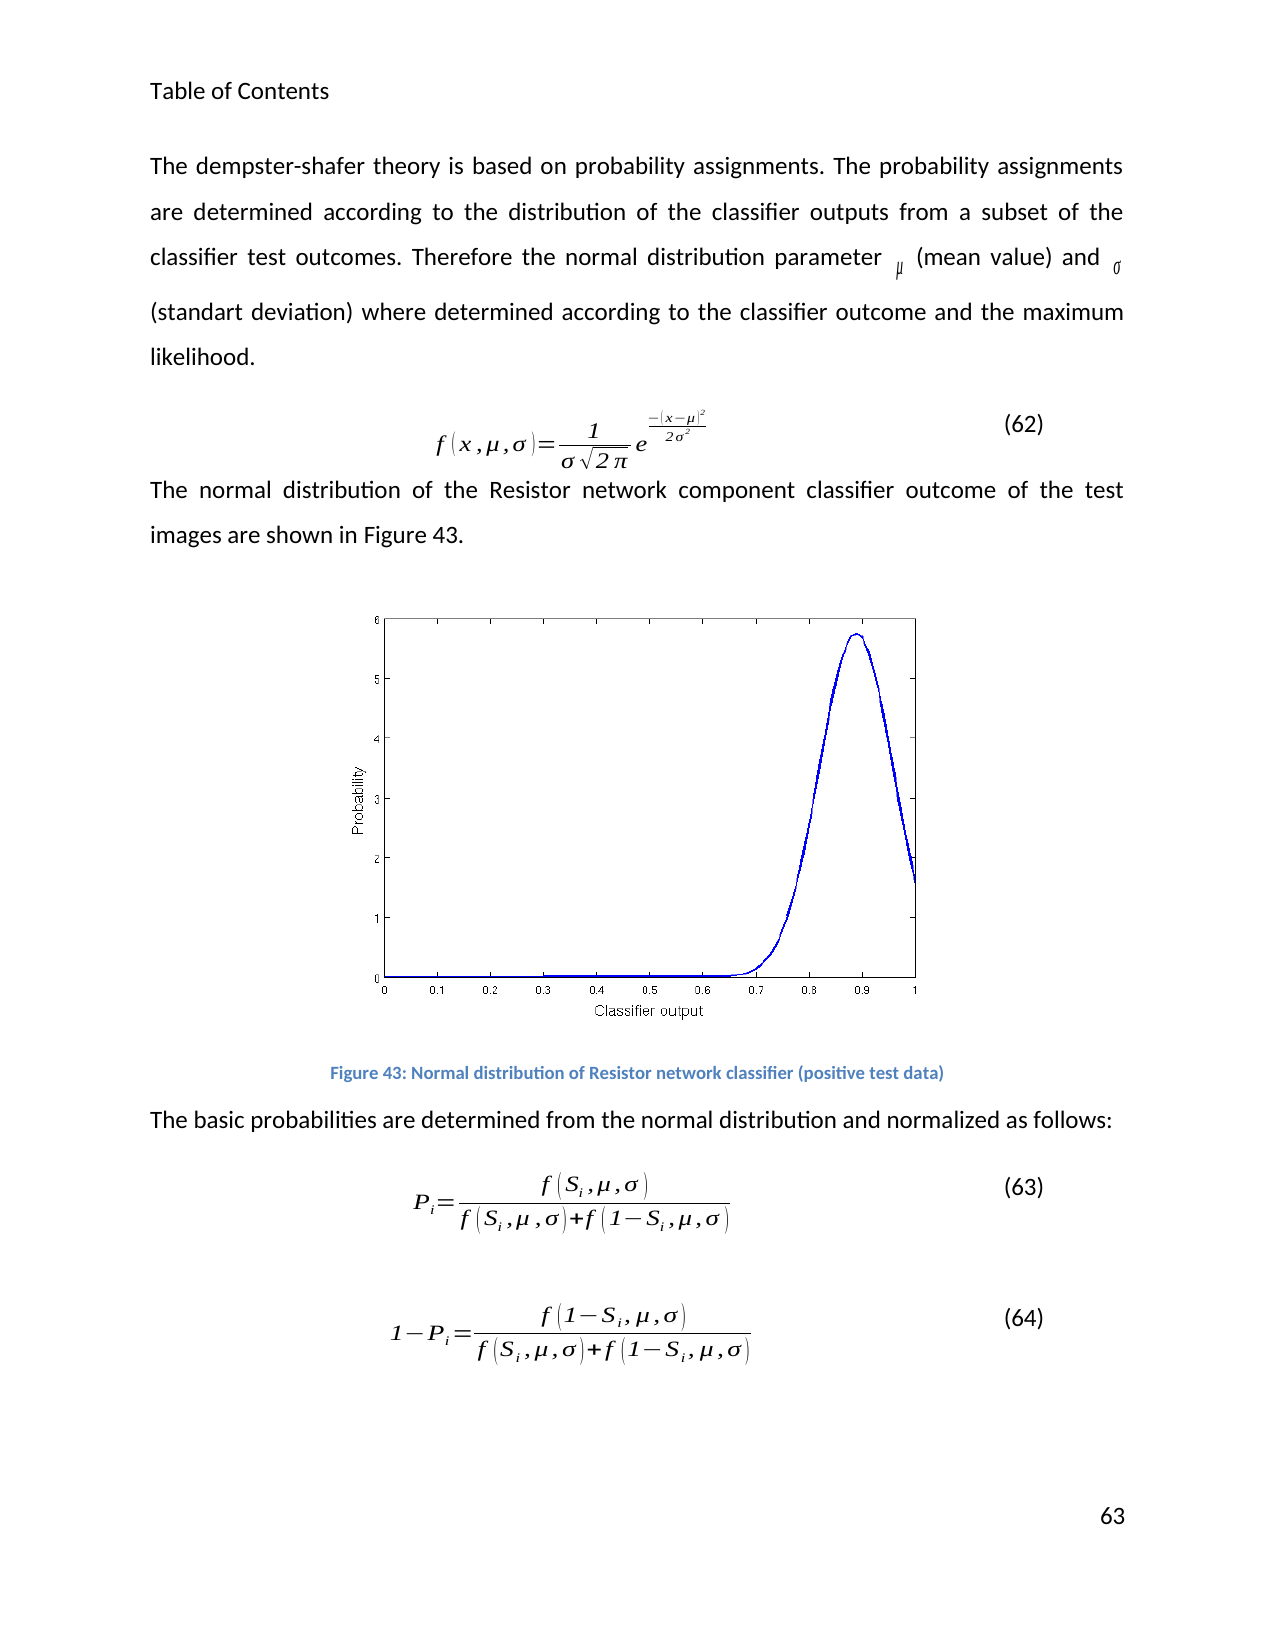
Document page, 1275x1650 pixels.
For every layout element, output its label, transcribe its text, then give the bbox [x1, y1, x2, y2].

table_header [150, 408, 992, 474]
table_header (62) [992, 408, 1057, 474]
table_header [150, 1171, 992, 1235]
text The dempster-shafer theory is based on probability assignments. The probability assignments are determined according to the distribution of the classifier outputs from a subset of the classifier test outcomes. Therefore the normal distribution parameter (mean value) and (standart deviation) where determined according to the classifier outcome and the maximum likelihood. [150, 150, 1125, 372]
table_header [150, 1302, 992, 1366]
picture [295, 586, 980, 1025]
table_header (63) [992, 1171, 1057, 1235]
table_header (64) [992, 1302, 1057, 1366]
text The basic probabilities are determined from the normal distribution and normalized as follows: [150, 1105, 1125, 1135]
text The normal distribution of the Resistor network component classifier outcome of the test images are shown in Figure 43. [150, 474, 1125, 550]
text Figure 43: Normal distribution of Resistor network classifier (positive test data) [150, 1061, 1125, 1084]
